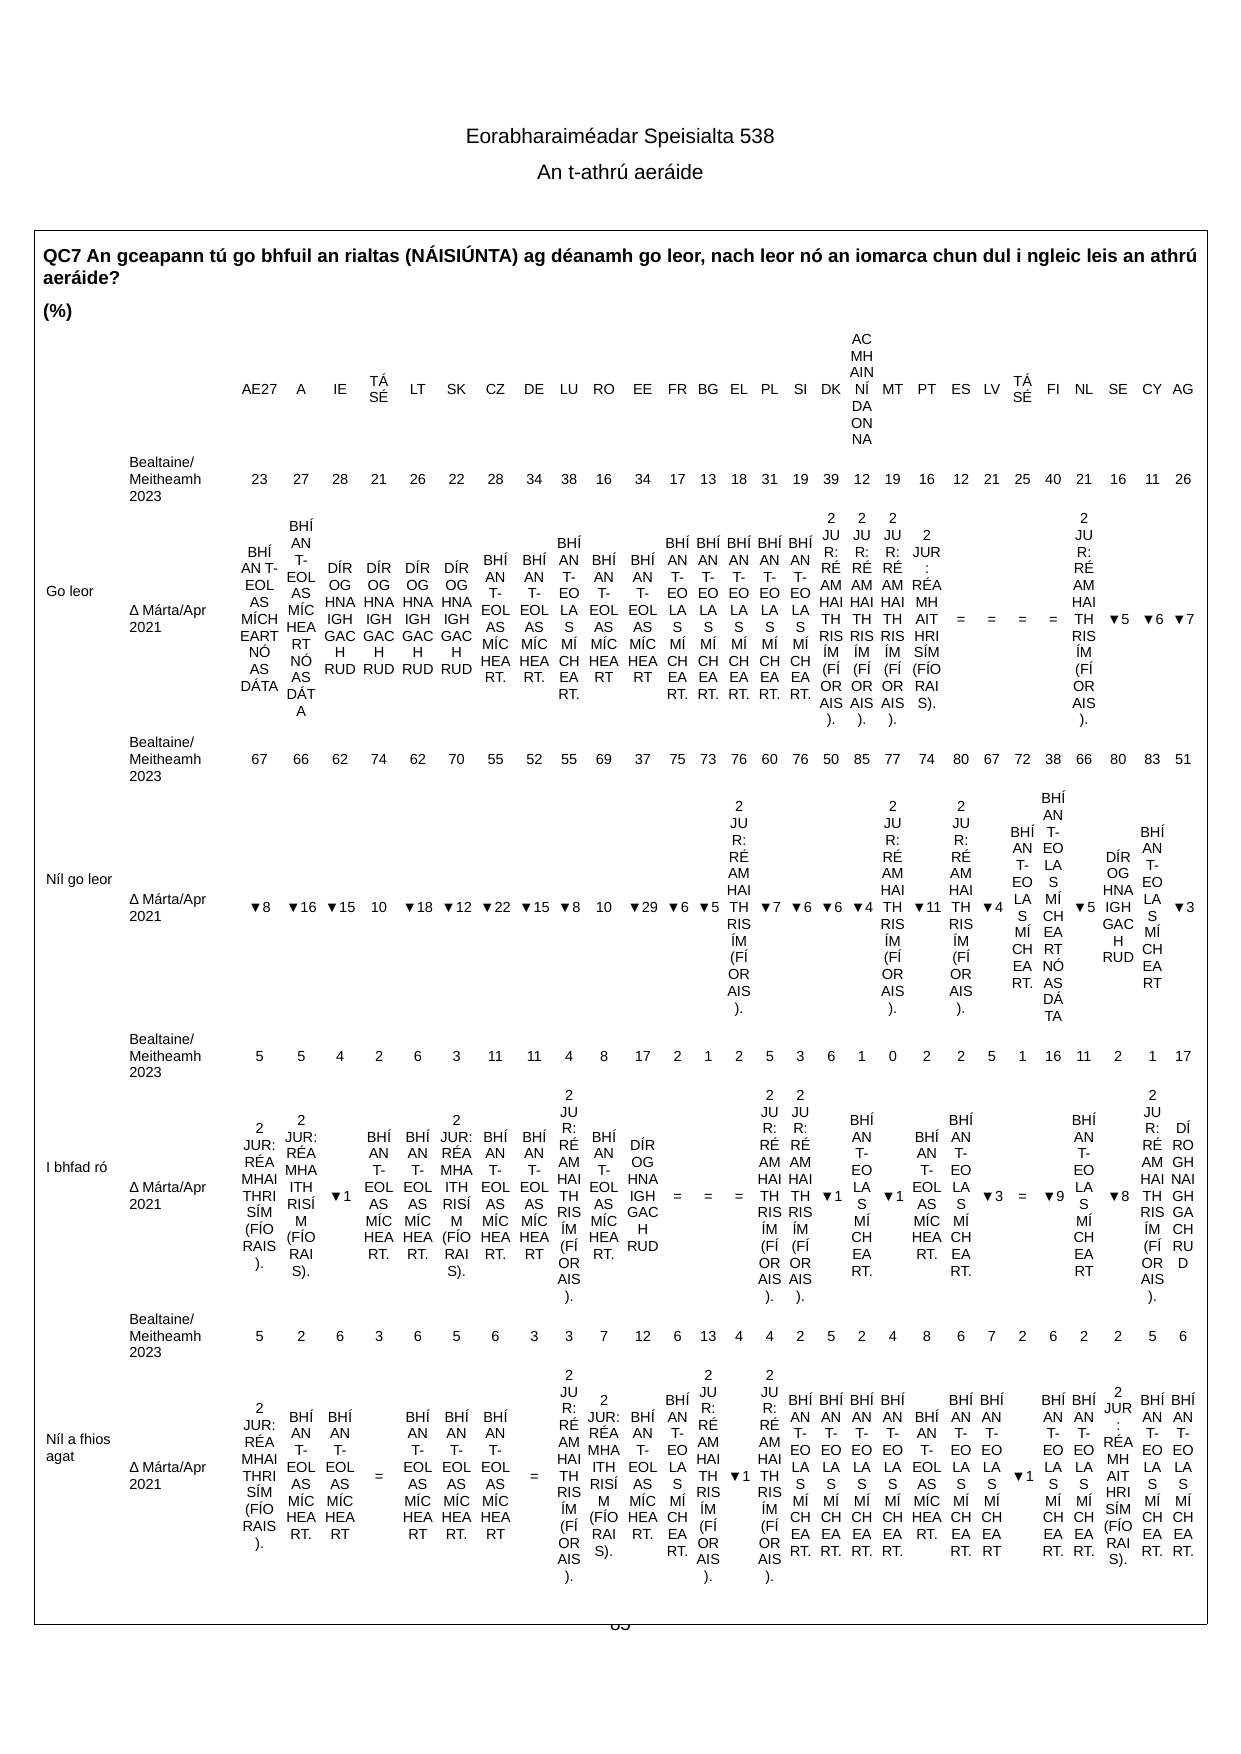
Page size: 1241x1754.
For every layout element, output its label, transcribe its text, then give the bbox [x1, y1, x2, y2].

table_cell 19 [877, 451, 908, 507]
table_cell 5 [976, 1028, 1007, 1084]
table_cell 2 [724, 1028, 754, 1084]
table_cell Bealtaine/Meitheamh 2023 [126, 731, 237, 787]
table_header EL [724, 328, 754, 451]
table_cell 18 [724, 451, 754, 507]
table_cell 66 [282, 731, 320, 787]
table_cell ▼1 [320, 1084, 359, 1307]
table_cell 74 [359, 731, 398, 787]
table_cell 55 [554, 731, 584, 787]
table_cell 12 [846, 451, 877, 507]
table_cell 72 [1007, 731, 1038, 787]
table_cell I bhfad ró [43, 1028, 126, 1307]
table_cell ▼15 [320, 787, 359, 1027]
table_cell BHÍ AN T-EOLAS MÍCHEART. [584, 1084, 623, 1307]
table_cell ▼18 [398, 787, 437, 1027]
table_cell ▼8 [237, 787, 282, 1027]
table_cell 6 [946, 1308, 976, 1364]
table_header ACMHAINNÍ DAONNA [846, 328, 877, 451]
table_cell BHÍ AN T-EOLAS MÍCHEART. [785, 1364, 816, 1587]
table_cell 10 [584, 787, 623, 1027]
table_cell 83 [1137, 731, 1168, 787]
table_cell 2 JUR: RÉAMHAITHRISÍM (FÍORAIS). [1099, 1364, 1137, 1587]
table_cell BHÍ AN T-EOLAS MÍCHEART. [554, 507, 584, 731]
table_cell 27 [282, 451, 320, 507]
table_cell BHÍ AN T-EOLAS MÍCHEART. [515, 507, 553, 731]
table_cell Δ Márta/Apr 2021 [126, 787, 237, 1027]
table_cell 4 [877, 1308, 908, 1364]
table_cell BHÍ AN T-EOLAS MÍCHEART. [816, 1364, 846, 1587]
table_cell 70 [437, 731, 476, 787]
table_cell 16 [584, 451, 623, 507]
table_cell 62 [398, 731, 437, 787]
table_header TÁ SÉ [1007, 328, 1038, 451]
table_cell Δ Márta/Apr 2021 [126, 507, 237, 731]
table_cell 2 [1099, 1028, 1137, 1084]
table_cell ▼3 [976, 1084, 1007, 1307]
table_cell 3 [437, 1028, 476, 1084]
table_cell ▼7 [754, 787, 785, 1027]
table_cell 85 [846, 731, 877, 787]
table_cell 8 [908, 1308, 946, 1364]
table_cell 2 [1069, 1308, 1099, 1364]
table_cell 12 [623, 1308, 662, 1364]
table_cell ▼1 [816, 1084, 846, 1307]
table_cell DÍROGHNAIGH GACH RUD [437, 507, 476, 731]
table_cell BHÍ AN T-EOLAS MÍCHEART. [908, 1364, 946, 1587]
table_cell ▼6 [662, 787, 693, 1027]
table_cell ▼1 [1007, 1364, 1038, 1587]
table_cell BHÍ AN T-EOLAS MÍCHEART. [476, 507, 515, 731]
table_header LT [398, 328, 437, 451]
table_header CZ [476, 328, 515, 451]
table_cell 5 [237, 1308, 282, 1364]
table_cell ▼22 [476, 787, 515, 1027]
table_cell 76 [724, 731, 754, 787]
table_cell 73 [693, 731, 723, 787]
table_cell 2 JUR: RÉAMHAITHRISÍM (FÍORAIS). [724, 787, 754, 1027]
table_cell 5 [282, 1028, 320, 1084]
table_header SK [437, 328, 476, 451]
table_cell DÍROGHNAIGH GACH RUD [1099, 787, 1137, 1027]
table_cell 11 [1137, 451, 1168, 507]
table_cell BHÍ AN T-EOLAS MÍCHEART [976, 1364, 1007, 1587]
table_cell 34 [623, 451, 662, 507]
table_cell 2 [359, 1028, 398, 1084]
table_cell = [724, 1084, 754, 1307]
table_cell 67 [976, 731, 1007, 787]
table_cell 21 [359, 451, 398, 507]
table_cell 38 [554, 451, 584, 507]
table_cell 2 JUR: RÉAMHAITHRISÍM (FÍORAIS). [437, 1084, 476, 1307]
table_cell 1 [693, 1028, 723, 1084]
table_cell 25 [1007, 451, 1038, 507]
table_header SE [1099, 328, 1137, 451]
table_cell 16 [1099, 451, 1137, 507]
table_cell ▼16 [282, 787, 320, 1027]
table_cell BHÍ AN T-EOLAS MÍCHEART. [476, 1084, 515, 1307]
table_cell 5 [816, 1308, 846, 1364]
table_header IE [320, 328, 359, 451]
table_cell Níl a fhios agat [43, 1308, 126, 1587]
table_header PT [908, 328, 946, 451]
table_cell BHÍ AN T-EOLAS MÍCHEART. [398, 1084, 437, 1307]
table_cell 21 [976, 451, 1007, 507]
table_cell 16 [908, 451, 946, 507]
table_cell 6 [320, 1308, 359, 1364]
table_header DK [816, 328, 846, 451]
table_cell 17 [623, 1028, 662, 1084]
table_cell 17 [662, 451, 693, 507]
table_cell ▼7 [1168, 507, 1198, 731]
table_cell 2 JUR: RÉAMHAITHRISÍM (FÍORAIS). [946, 787, 976, 1027]
table_cell 2 JUR: RÉAMHAITHRISÍM (FÍORAIS). [554, 1364, 584, 1587]
table_cell 51 [1168, 731, 1198, 787]
table_cell 62 [320, 731, 359, 787]
table_cell = [693, 1084, 723, 1307]
table_header A [282, 328, 320, 451]
table_cell 2 JUR: RÉAMHAITHRISÍM (FÍORAIS). [1069, 507, 1099, 731]
table_cell 7 [584, 1308, 623, 1364]
table_cell 3 [554, 1308, 584, 1364]
table_cell 2 JUR: RÉAMHAITHRISÍM (FÍORAIS). [282, 1084, 320, 1307]
table_cell BHÍ AN T-EOLAS MÍCHEART [476, 1364, 515, 1587]
table_cell Bealtaine/Meitheamh 2023 [126, 451, 237, 507]
table_cell BHÍ AN T-EOLAS MÍCHEART [515, 1084, 553, 1307]
table_cell 1 [1137, 1028, 1168, 1084]
table_cell BHÍ AN T-EOLAS MÍCHEART. [754, 507, 785, 731]
table_cell 3 [515, 1308, 553, 1364]
table_cell 37 [623, 731, 662, 787]
table_cell 80 [1099, 731, 1137, 787]
table_cell Bealtaine/Meitheamh 2023 [126, 1028, 237, 1084]
table_cell ▼29 [623, 787, 662, 1027]
table_cell 0 [877, 1028, 908, 1084]
table_cell 11 [476, 1028, 515, 1084]
table_header LU [554, 328, 584, 451]
table_cell 11 [1069, 1028, 1099, 1084]
table_cell BHÍ AN T-EOLAS MÍCHEART. [1007, 787, 1038, 1027]
table_cell Bealtaine/Meitheamh 2023 [126, 1308, 237, 1364]
table_header FI [1038, 328, 1068, 451]
table_cell 2 JUR: RÉAMHAITHRISÍM (FÍORAIS). [877, 507, 908, 731]
table_cell 5 [754, 1028, 785, 1084]
table_cell BHÍ AN T-EOLAS MÍCHEART. [1168, 1364, 1198, 1587]
table_cell ▼6 [1137, 507, 1168, 731]
table_cell = [359, 1364, 398, 1587]
table_cell BHÍ AN T-EOLAS MÍCHEART. [1038, 1364, 1068, 1587]
table_cell = [515, 1364, 553, 1587]
table_cell 7 [976, 1308, 1007, 1364]
table_header FR [662, 328, 693, 451]
table_cell 6 [1038, 1308, 1068, 1364]
table_cell BHÍ AN T-EOLAS MÍCHEART [623, 507, 662, 731]
table_cell 1 [846, 1028, 877, 1084]
table_cell ▼4 [846, 787, 877, 1027]
table_cell 2 JUR: RÉAMHAITHRISÍM (FÍORAIS). [754, 1364, 785, 1587]
table_cell ▼6 [816, 787, 846, 1027]
table_cell 5 [237, 1028, 282, 1084]
table_cell 2 JUR: RÉAMHAITHRISÍM (FÍORAIS). [846, 507, 877, 731]
table_cell 2 JUR: RÉAMHAITHRISÍM (FÍORAIS). [693, 1364, 723, 1587]
table_cell 28 [476, 451, 515, 507]
table_cell ▼1 [724, 1364, 754, 1587]
table_cell BHÍ AN T-EOLAS MÍCHEART. [908, 1084, 946, 1307]
table_cell 50 [816, 731, 846, 787]
table_cell 69 [584, 731, 623, 787]
table_cell BHÍ AN T-EOLAS MÍCHEART. [846, 1084, 877, 1307]
table_cell 16 [1038, 1028, 1068, 1084]
table_cell ▼8 [554, 787, 584, 1027]
table_cell 74 [908, 731, 946, 787]
table_cell 1 [1007, 1028, 1038, 1084]
table_cell 4 [724, 1308, 754, 1364]
table_header DE [515, 328, 553, 451]
table_cell ▼1 [877, 1084, 908, 1307]
table_cell 2 [908, 1028, 946, 1084]
table_header AE27 [237, 328, 282, 451]
table_cell 19 [785, 451, 816, 507]
table_cell ▼5 [1099, 507, 1137, 731]
table_cell = [976, 507, 1007, 731]
table_cell 6 [662, 1308, 693, 1364]
table_header SI [785, 328, 816, 451]
table_cell 4 [754, 1308, 785, 1364]
table_cell Go leor [43, 451, 126, 731]
table_cell 2 [785, 1308, 816, 1364]
table_cell BHÍ AN T-EOLAS MÍCHEART [584, 507, 623, 731]
table_cell 11 [515, 1028, 553, 1084]
table_cell ▼6 [785, 787, 816, 1027]
table_cell 2 JUR: RÉAMHAITHRISÍM (FÍORAIS). [237, 1084, 282, 1307]
table_cell BHÍ AN T-EOLAS MÍCHEART. [359, 1084, 398, 1307]
table_cell = [946, 507, 976, 731]
table_cell ▼5 [693, 787, 723, 1027]
table_cell BHÍ AN T-EOLAS MÍCHEART. [1069, 1364, 1099, 1587]
table_cell DÍROGHNAIGH GACH RUD [1168, 1084, 1198, 1307]
table_cell 66 [1069, 731, 1099, 787]
table_cell 2 JUR: RÉAMHAITHRISÍM (FÍORAIS). [785, 1084, 816, 1307]
table_cell 23 [237, 451, 282, 507]
table_cell BHÍ AN T-EOLAS MÍCHEART [1069, 1084, 1099, 1307]
table_header EE [623, 328, 662, 451]
table_cell ▼8 [1099, 1084, 1137, 1307]
table_cell 77 [877, 731, 908, 787]
table_cell 26 [398, 451, 437, 507]
table_cell 40 [1038, 451, 1068, 507]
table_cell ▼12 [437, 787, 476, 1027]
table_cell 2 [282, 1308, 320, 1364]
table_cell 67 [237, 731, 282, 787]
table_cell ▼9 [1038, 1084, 1068, 1307]
table_cell 38 [1038, 731, 1068, 787]
table_header RO [584, 328, 623, 451]
table_cell BHÍ AN T-EOLAS MÍCHEART. [877, 1364, 908, 1587]
table_cell ▼11 [908, 787, 946, 1027]
table_cell 6 [398, 1308, 437, 1364]
table_header BG [693, 328, 723, 451]
table_header CY [1137, 328, 1168, 451]
table_cell BHÍ AN T-EOLAS MÍCHEART. [724, 507, 754, 731]
table_cell 21 [1069, 451, 1099, 507]
table_cell 26 [1168, 451, 1198, 507]
table_cell = [1038, 507, 1068, 731]
table_cell BHÍ AN T-EOLAS MÍCHEART. [693, 507, 723, 731]
table_cell BHÍ AN T-EOLAS MÍCHEART [320, 1364, 359, 1587]
table_cell 75 [662, 731, 693, 787]
table_cell 28 [320, 451, 359, 507]
table_cell 4 [554, 1028, 584, 1084]
table_header TÁ SÉ [359, 328, 398, 451]
table_cell ▼4 [976, 787, 1007, 1027]
table_cell 13 [693, 451, 723, 507]
table_header [126, 328, 237, 451]
table_cell BHÍ AN T-EOLAS MÍCHEART NÓ AS DÁTA [1038, 787, 1068, 1027]
table_header [43, 328, 126, 451]
table_cell 2 [1007, 1308, 1038, 1364]
table_cell 6 [1168, 1308, 1198, 1364]
table_cell 5 [1137, 1308, 1168, 1364]
table_cell 52 [515, 731, 553, 787]
table_cell Δ Márta/Apr 2021 [126, 1364, 237, 1587]
table_cell BHÍ AN T-EOLAS MÍCHEART. [662, 1364, 693, 1587]
table_cell 8 [584, 1028, 623, 1084]
table_cell 2 [1099, 1308, 1137, 1364]
table_cell 2 JUR: RÉAMHAITHRISÍM (FÍORAIS). [754, 1084, 785, 1307]
table_cell 2 JUR: RÉAMHAITHRISÍM (FÍORAIS). [877, 787, 908, 1027]
table_cell = [1007, 1084, 1038, 1307]
table_cell BHÍ AN T-EOLAS MÍCHEART. [1137, 1364, 1168, 1587]
table_cell BHÍ AN T-EOLAS MÍCHEART. [946, 1364, 976, 1587]
table_cell 2 [946, 1028, 976, 1084]
table_cell 6 [816, 1028, 846, 1084]
table_cell BHÍ AN T-EOLAS MÍCHEART. [623, 1364, 662, 1587]
table_cell DÍROGHNAIGH GACH RUD [398, 507, 437, 731]
table_header LV [976, 328, 1007, 451]
table_cell BHÍ AN T-EOLAS MÍCHEART. [846, 1364, 877, 1587]
table_cell 31 [754, 451, 785, 507]
table_cell ▼5 [1069, 787, 1099, 1027]
table_cell 2 JUR: RÉAMHAITHRISÍM (FÍORAIS). [816, 507, 846, 731]
table_cell Níl go leor [43, 731, 126, 1027]
table_cell BHÍ AN T-EOLAS MÍCHEART. [282, 1364, 320, 1587]
table_cell 3 [359, 1308, 398, 1364]
table_cell BHÍ AN T-EOLAS MÍCHEART [1137, 787, 1168, 1027]
table_cell ▼3 [1168, 787, 1198, 1027]
table_cell 34 [515, 451, 553, 507]
table_cell 3 [785, 1028, 816, 1084]
table_cell BHÍ AN T-EOLAS MÍCHEART. [946, 1084, 976, 1307]
table_cell 2 [662, 1028, 693, 1084]
table_cell DÍROGHNAIGH GACH RUD [359, 507, 398, 731]
table_cell 2 JUR: RÉAMHAITHRISÍM (FÍORAIS). [237, 1364, 282, 1587]
table_cell 10 [359, 787, 398, 1027]
table_cell 80 [946, 731, 976, 787]
table_header ES [946, 328, 976, 451]
table_cell 55 [476, 731, 515, 787]
table_cell 76 [785, 731, 816, 787]
table_cell Δ Márta/Apr 2021 [126, 1084, 237, 1307]
table_header AG [1168, 328, 1198, 451]
table_cell BHÍ AN T-EOLAS MÍCHEART NÓ AS DÁTA [237, 507, 282, 731]
table_cell BHÍ AN T-EOLAS MÍCHEART NÓ AS DÁTA [282, 507, 320, 731]
table_cell ▼15 [515, 787, 553, 1027]
table_cell = [662, 1084, 693, 1307]
table_cell BHÍ AN T-EOLAS MÍCHEART. [662, 507, 693, 731]
table_cell 12 [946, 451, 976, 507]
table_cell 2 JUR: RÉAMHAITHRISÍM (FÍORAIS). [584, 1364, 623, 1587]
table_cell 60 [754, 731, 785, 787]
table_header NL [1069, 328, 1099, 451]
table_cell 22 [437, 451, 476, 507]
table_cell 6 [398, 1028, 437, 1084]
table_cell DÍROGHNAIGH GACH RUD [320, 507, 359, 731]
text QC7 An gceapann tú go bhfuil an rialtas (NÁISIÚNTA) ag déanamh go leor, nach leor nó an iomarca chun dul i ngleic leis an athrú aeráide? [43, 245, 1198, 288]
table_cell 39 [816, 451, 846, 507]
table_header PL [754, 328, 785, 451]
table_cell DÍROGHNAIGH GACH RUD [623, 1084, 662, 1307]
table_cell 2 JUR: RÉAMHAITHRISÍM (FÍORAIS). [554, 1084, 584, 1307]
table_cell 2 JUR: RÉAMHAITHRISÍM (FÍORAIS). [1137, 1084, 1168, 1307]
text (%) [43, 300, 1198, 322]
table_cell 5 [437, 1308, 476, 1364]
table_cell 6 [476, 1308, 515, 1364]
table_cell BHÍ AN T-EOLAS MÍCHEART. [785, 507, 816, 731]
table_cell 4 [320, 1028, 359, 1084]
table_cell 2 JUR: RÉAMHAITHRISÍM (FÍORAIS). [908, 507, 946, 731]
table_cell 13 [693, 1308, 723, 1364]
table_cell BHÍ AN T-EOLAS MÍCHEART [398, 1364, 437, 1587]
table_cell 17 [1168, 1028, 1198, 1084]
table_header MT [877, 328, 908, 451]
table_cell 2 [846, 1308, 877, 1364]
table_cell = [1007, 507, 1038, 731]
table_cell BHÍ AN T-EOLAS MÍCHEART. [437, 1364, 476, 1587]
